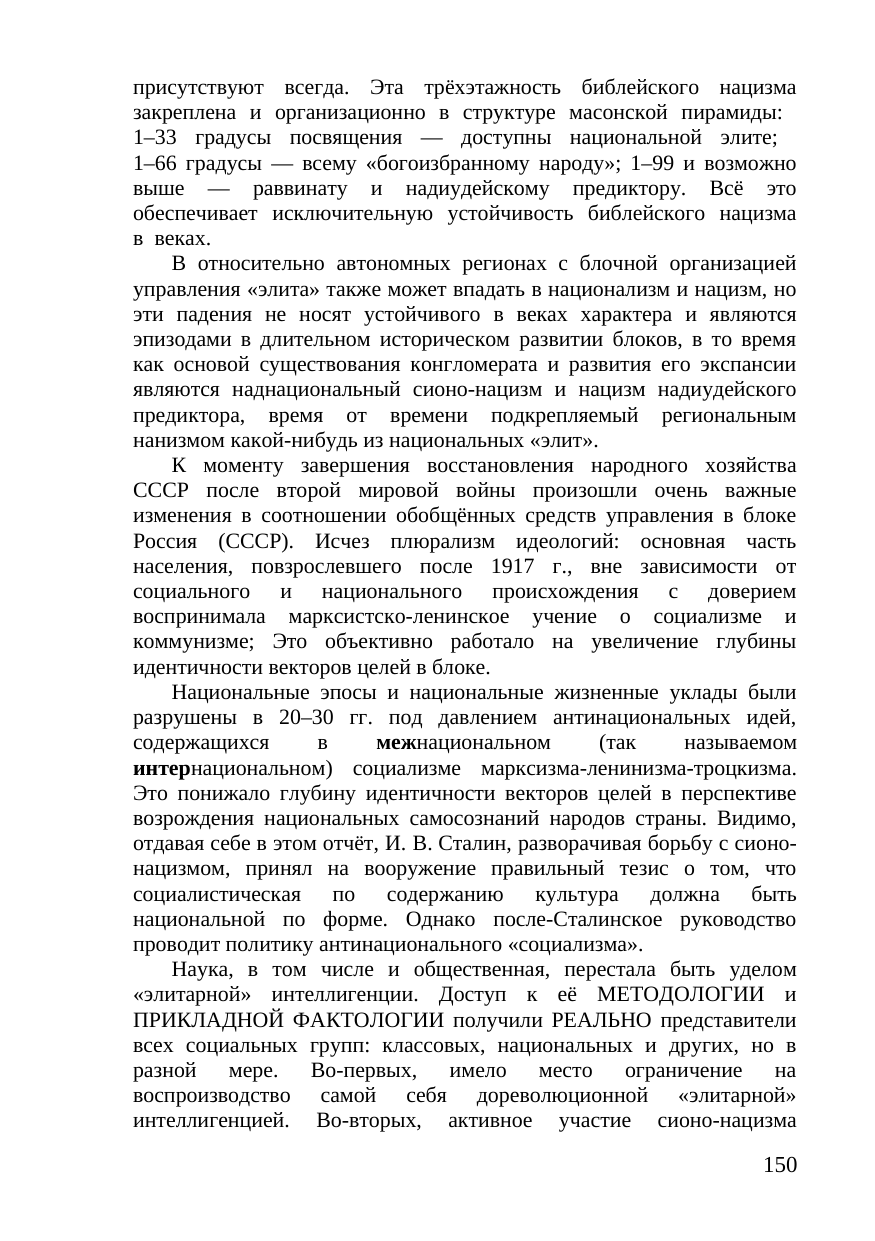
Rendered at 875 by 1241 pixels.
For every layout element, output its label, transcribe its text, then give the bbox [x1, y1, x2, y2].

text К моменту завершения восстановления народного хозяйства СССР после второй мировой войны произошли очень важные изменения в соотношении обобщённых средств управления в блоке Россия (СССР). Исчез плюрализм идеологий: основная часть населения, повзрослевшего после 1917 г., вне зависимости от социального и национального происхождения с доверием воспринимала марксистско-ленинское учение о социализме и коммунизме; Это объективно работало на увеличение глубины идентичности векторов целей в блоке. [133, 452, 797, 679]
text В относительно автономных регионах с блочной организацией управления «элита» также может впадать в национализм и нацизм, но эти падения не носят устойчивого в веках характера и являются эпизодами в длительном историческом развитии блоков, в то время как основой существования конгломерата и развития его экспансии являются наднациональный сионо-нацизм и нацизм надиудейского предиктора, время от времени подкрепляемый региональным нанизмом какой-нибудь из национальных «элит». [133, 250, 797, 452]
text Национальные эпосы и национальные жизненные уклады были разрушены в 20–30 гг. под давлением антинациональных идей, содержащихся в межнациональном (так называемом интернациональном) социализме марксизма-ленинизма-троцкизма. Это понижало глубину идентичности векторов целей в перспективе возрождения национальных самосознаний народов страны. Видимо, отдавая себе в этом отчёт, И. В. Сталин, разворачивая борьбу с сионо-нацизмом, принял на вооружение правильный тезис о том, что социалистическая по содержанию культура должна быть национальной по форме. Однако после-Сталинское руководство проводит политику антинационального «социализма». [133, 679, 797, 956]
text Наука, в том числе и общественная, перестала быть уделом «элитарной» интеллигенции. Доступ к её МЕТОДОЛОГИИ и ПРИКЛАДНОЙ ФАКТОЛОГИИ получили РЕАЛЬНО представители всех социальных групп: классовых, национальных и других, но в разной мере. Во-первых, имело место ограничение на воспроизводство самой себя дореволюционной «элитарной» интеллигенцией. Во-вторых, активное участие сионо-нацизма [133, 956, 797, 1133]
text присутствуют всегда. Эта трёхэтажность библейского нацизма закреплена и организационно в структуре масонской пирамиды: 1–33 градусы посвящения — доступны национальной элите; 1–66 градусы — всему «богоизбранному народу»; 1–99 и возможно выше — раввинату и надиудейскому предиктору. Всё это обеспечивает исключительную устойчивость библейского нацизма в веках. [133, 74, 797, 250]
